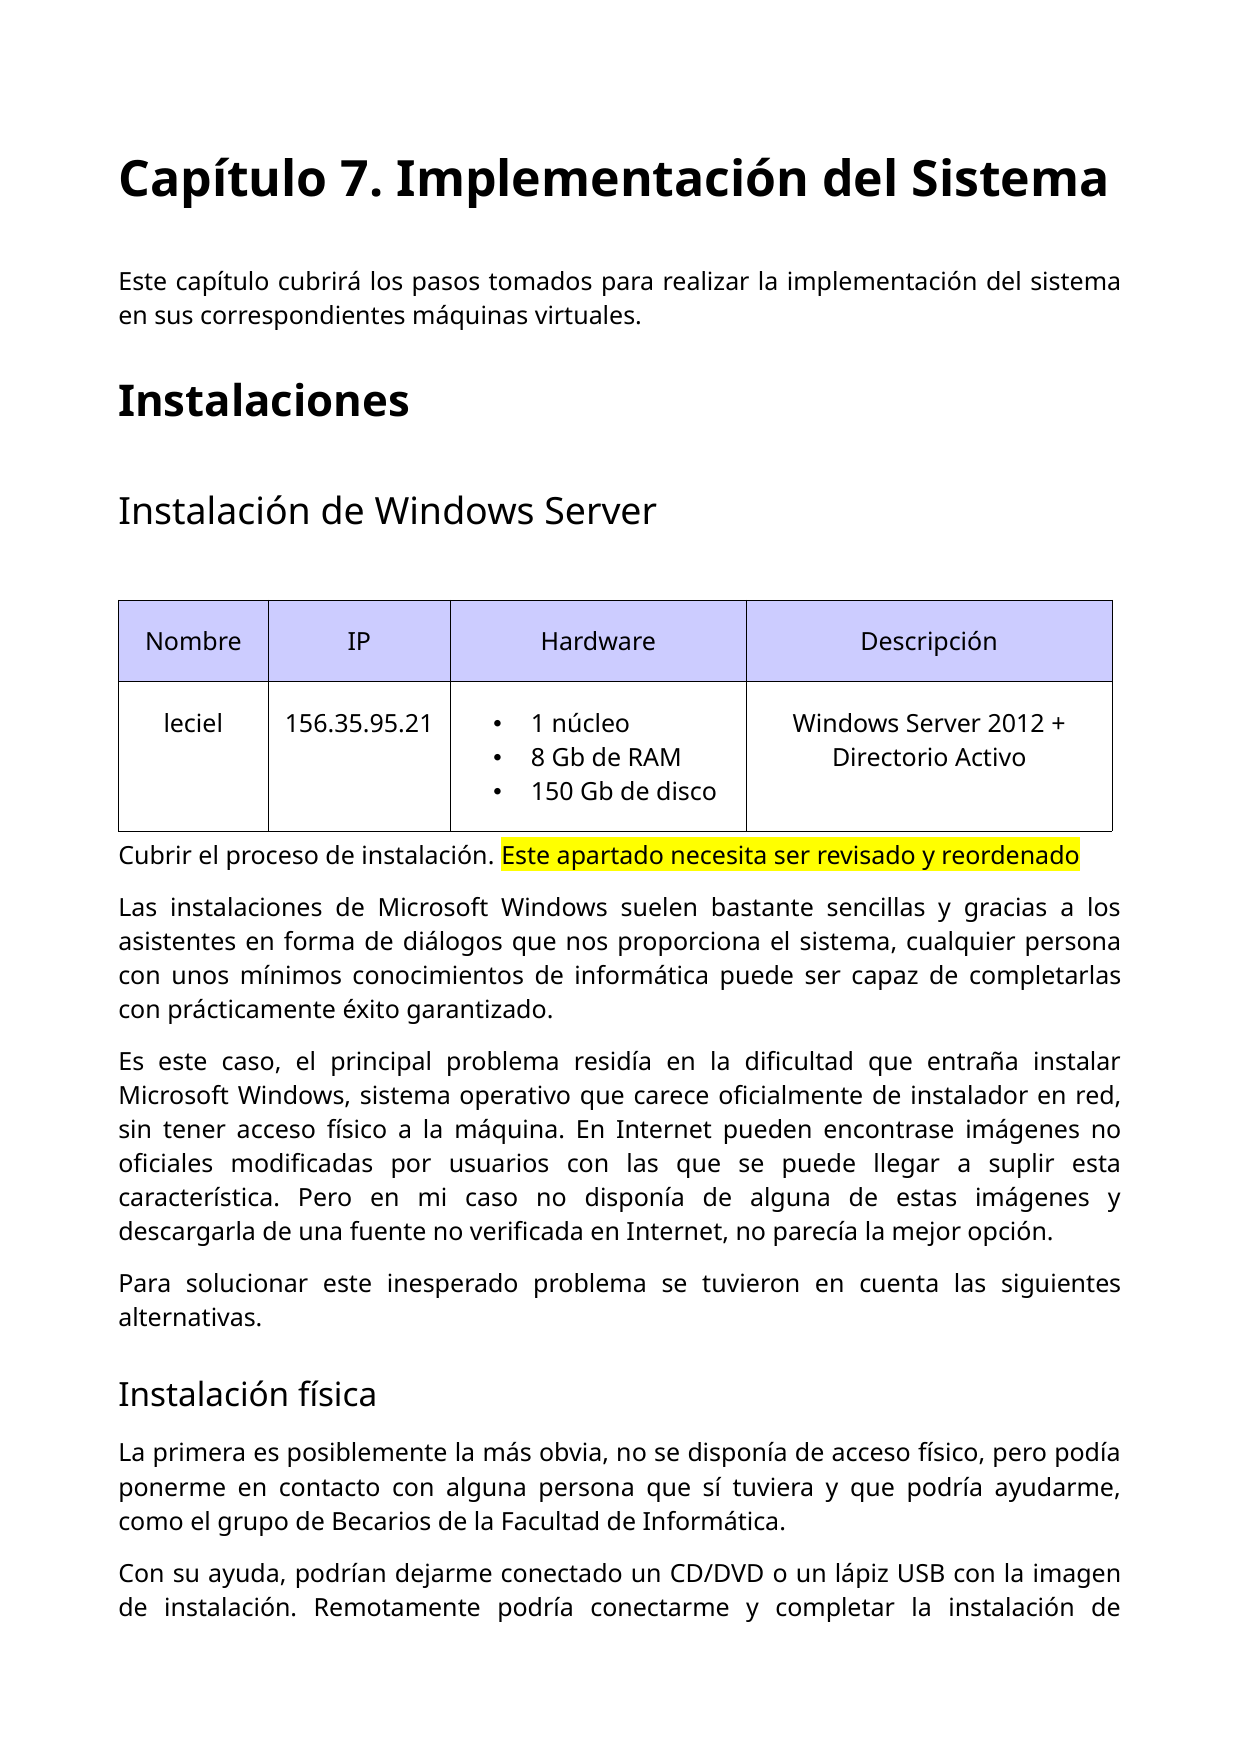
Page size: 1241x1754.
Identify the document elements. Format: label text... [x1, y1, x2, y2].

table_header Descripción [747, 601, 1112, 681]
text Las instalaciones de Microsoft Windows suelen bastante sencillas y gracias a los asistentes en forma de diálogos que nos proporciona el sistema, cualquier persona con unos mínimos conocimientos de informática puede ser capaz de completarlas con prácticamente éxito garantizado. [118, 889, 1122, 1026]
subtitle Instalación física [118, 1371, 1122, 1417]
text Con su ayuda, podrían dejarme conectado un CD/DVD o un lápiz USB con la imagen de instalación. Remotamente podría conectarme y completar la instalación de [118, 1555, 1122, 1623]
title Capítulo 7. Implementación del Sistema [118, 143, 1122, 211]
table_cell 156.35.95.21 [269, 682, 450, 831]
subtitle Instalación de Windows Server [118, 484, 1122, 535]
table_cell leciel [119, 682, 268, 831]
table_cell 1 núcleo 8 Gb de RAM 150 Gb de disco [451, 682, 746, 831]
table_header Nombre [119, 601, 268, 681]
text Este capítulo cubrirá los pasos tomados para realizar la implementación del sistema en sus correspondientes máquinas virtuales. [118, 264, 1122, 332]
text Cubrir el proceso de instalación. Este apartado necesita ser revisado y reordenado [118, 837, 1122, 871]
table_header IP [269, 601, 450, 681]
text Para solucionar este inesperado problema se tuvieron en cuenta las siguientes alternativas. [118, 1266, 1122, 1334]
text Es este caso, el principal problema residía en la dificultad que entraña instalar Microsoft Windows, sistema operativo que carece oficialmente de instalador en red, sin tener acceso físico a la máquina. En Internet pueden encontrase imágenes no oficiales modificadas por usuarios con las que se puede llegar a suplir esta característica. Pero en mi caso no disponía de alguna de estas imágenes y descargarla de una fuente no verificada en Internet, no parecía la mejor opción. [118, 1044, 1122, 1248]
subtitle Instalaciones [118, 369, 1122, 429]
table_header Hardware [451, 601, 746, 681]
table_cell Windows Server 2012 + Directorio Activo [747, 682, 1112, 831]
text La primera es posiblemente la más obvia, no se disponía de acceso físico, pero podía ponerme en contacto con alguna persona que sí tuviera y que podría ayudarme, como el grupo de Becarios de la Facultad de Informática. [118, 1435, 1122, 1537]
